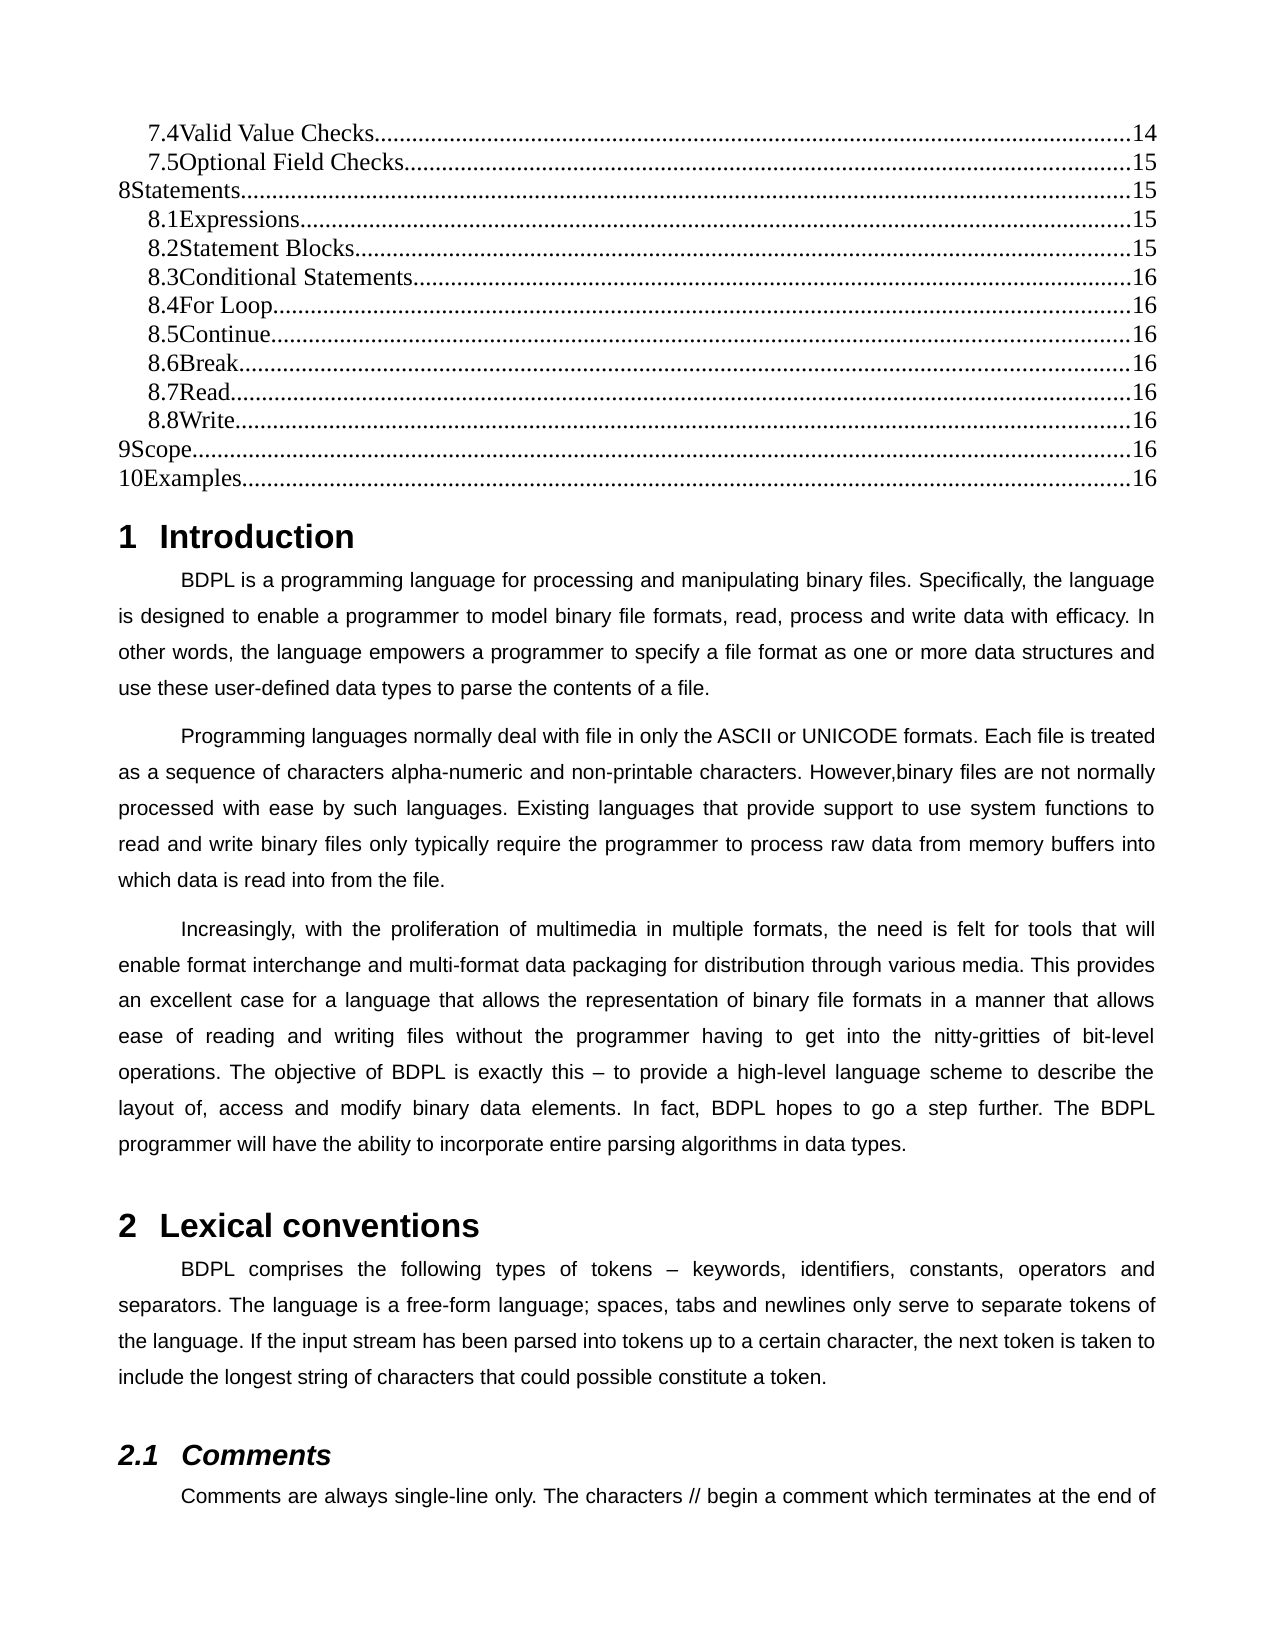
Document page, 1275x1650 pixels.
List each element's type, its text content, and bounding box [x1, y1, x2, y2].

text 8.5Continue 16 [148, 319, 1157, 348]
text 8.4For Loop 16 [148, 291, 1157, 319]
text 8.6Break 16 [148, 348, 1157, 377]
subtitle Introduction [118, 517, 1157, 556]
text 7.4Valid Value Checks 14 [148, 118, 1157, 147]
text 9Scope 16 [118, 434, 1157, 463]
text BDPL is a programming language for processing and manipulating binary files. Specifically, the language is designed to enable a programmer to model binary file formats, read, process and write data with efficacy. In other words, the language empowers a programmer to specify a file format as one or more data structures and use these user-defined data types to parse the contents of a file. [118, 568, 1157, 700]
text 8.1Expressions 15 [148, 204, 1157, 233]
subtitle Lexical conventions [118, 1206, 1157, 1244]
text 8.7Read 16 [148, 377, 1157, 406]
text Programming languages normally deal with file in only the ASCII or UNICODE formats. Each file is treated as a sequence of characters alpha-numeric and non-printable characters. However,binary files are not normally processed with ease by such languages. Existing languages that provide support to use system functions to read and write binary files only typically require the programmer to process raw data from memory buffers into which data is read into from the file. [118, 724, 1157, 892]
text BDPL comprises the following types of tokens – keywords, identifiers, constants, operators and separators. The language is a free-form language; spaces, tabs and newlines only serve to separate tokens of the language. If the input stream has been parsed into tokens up to a certain character, the next token is taken to include the longest string of characters that could possible constitute a token. [118, 1257, 1157, 1388]
text 10Examples 16 [118, 463, 1157, 492]
text Comments are always single-line only. The characters // begin a comment which terminates at the end of [118, 1484, 1157, 1508]
text 8.3Conditional Statements 16 [148, 262, 1157, 291]
text 8.2Statement Blocks 15 [148, 233, 1157, 262]
text 7.5Optional Field Checks 15 [148, 147, 1157, 176]
subtitle Comments [118, 1438, 1157, 1471]
text 8Statements 15 [118, 176, 1157, 204]
text Increasingly, with the proliferation of multimedia in multiple formats, the need is felt for tools that will enable format interchange and multi-format data packaging for distribution through various media. This provides an excellent case for a language that allows the representation of binary file formats in a manner that allows ease of reading and writing files without the programmer having to get into the nitty-gritties of bit-level operations. The objective of BDPL is exactly this – to provide a high-level language scheme to describe the layout of, access and modify binary data elements. In fact, BDPL hopes to go a step further. The BDPL programmer will have the ability to incorporate entire parsing algorithms in data types. [118, 916, 1157, 1156]
text 8.8Write 16 [148, 406, 1157, 434]
